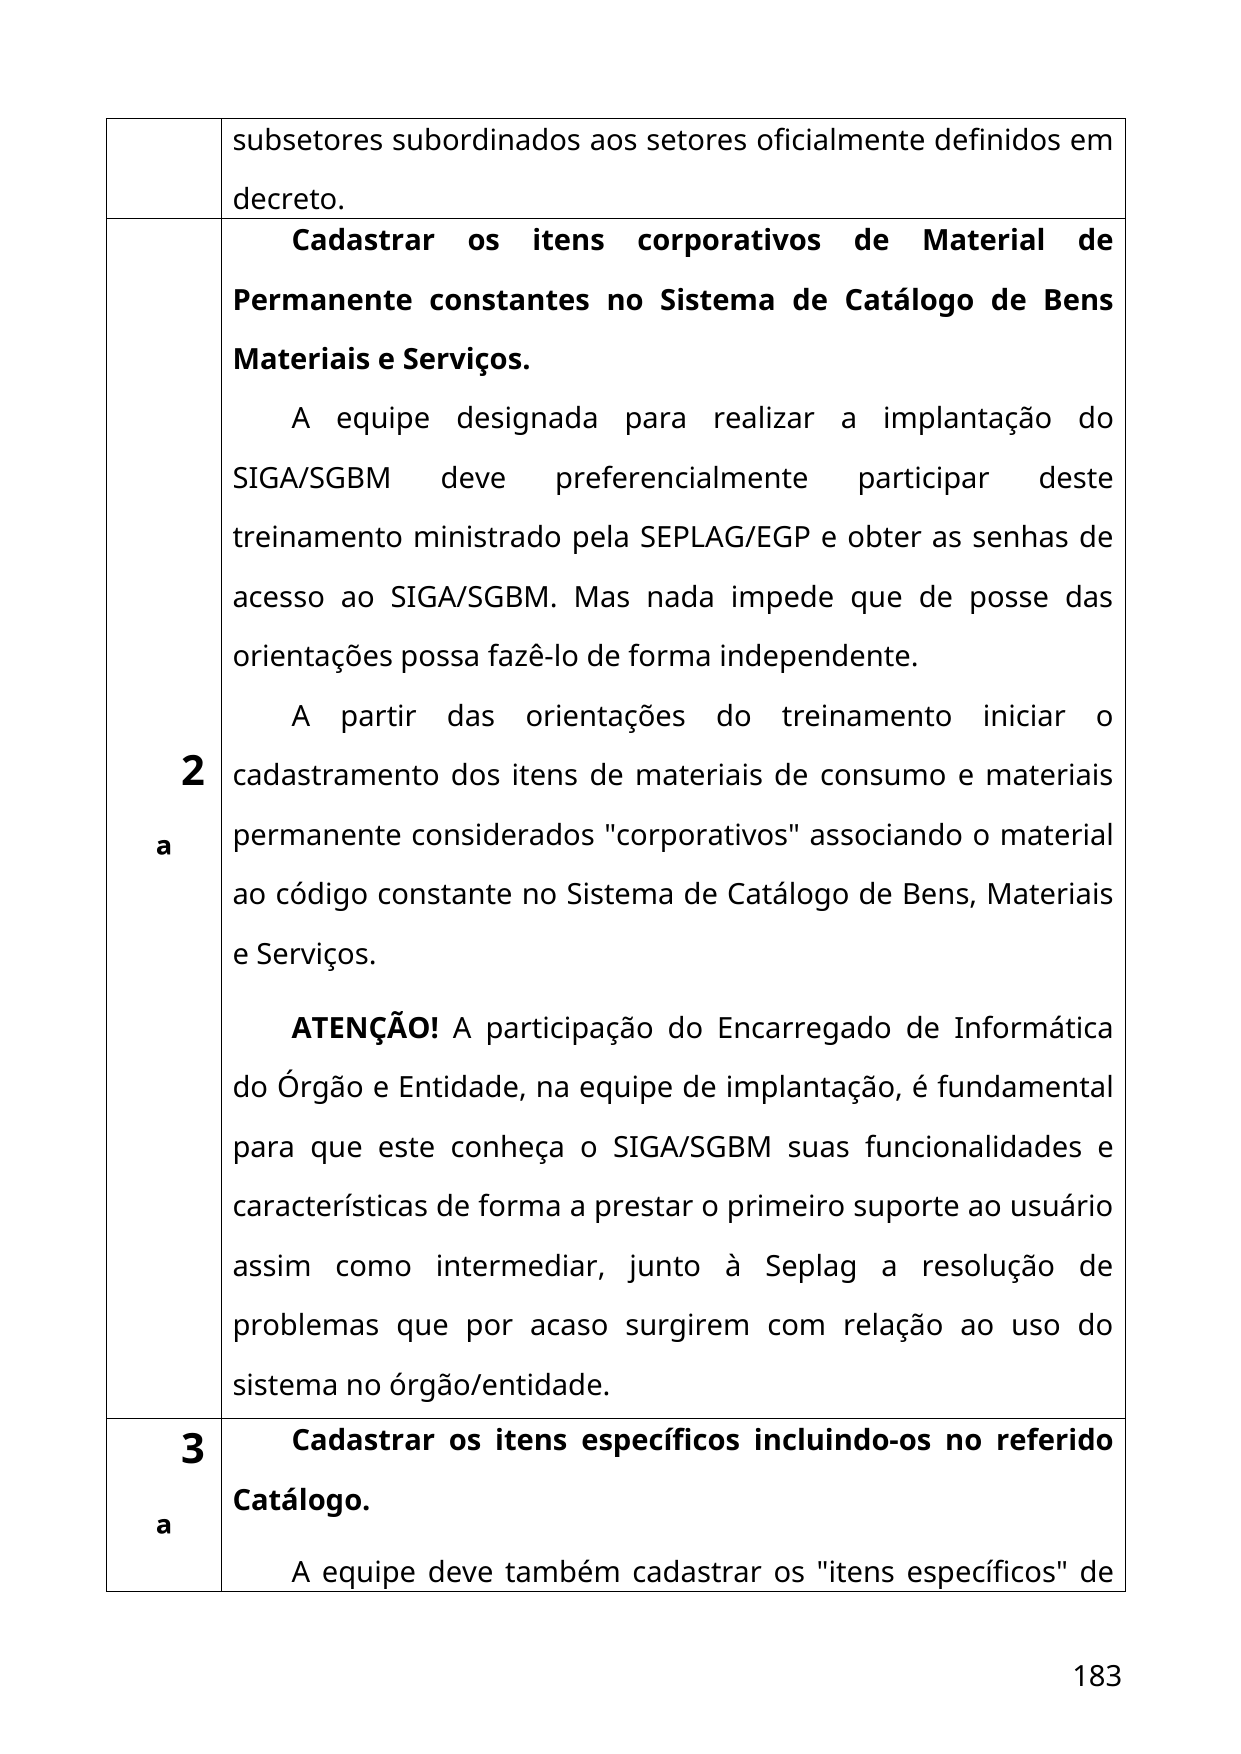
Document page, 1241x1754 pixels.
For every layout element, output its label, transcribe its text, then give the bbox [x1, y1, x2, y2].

table_cell Cadastrar os itens corporativos de Material de Permanente constantes no Sistema de Catálogo de Bens Materiais e Serviços. A equipe designada para realizar a implantação do SIGA/SGBM deve preferencialmente participar deste treinamento ministrado pela SEPLAG/EGP e obter as senhas de acesso ao SIGA/SGBM. Mas nada impede que de posse das orientações possa fazê-lo de forma independente. A partir das orientações do treinamento iniciar o cadastramento dos itens de materiais de consumo e materiais permanente considerados "corporativos" associando o material ao código constante no Sistema de Catálogo de Bens, Materiais e Serviços. ATENÇÃO! A participação do Encarregado de Informática do Órgão e Entidade, na equipe de implantação, é fundamental para que este conheça o SIGA/SGBM suas funcionalidades e características de forma a prestar o primeiro suporte ao usuário assim como intermediar, junto à Seplag a resolução de problemas que por acaso surgirem com relação ao uso do sistema no órgão/entidade. [222, 219, 1125, 1418]
table_cell 3ª [107, 1419, 221, 1591]
table_cell Cadastrar os itens específicos incluindo-os no referido Catálogo. A equipe deve também cadastrar os "itens específicos" de [222, 1419, 1125, 1591]
table_cell [107, 119, 221, 218]
table_cell subsetores subordinados aos setores oficialmente definidos em decreto. [222, 119, 1125, 218]
table_cell 2ª [107, 219, 221, 1418]
